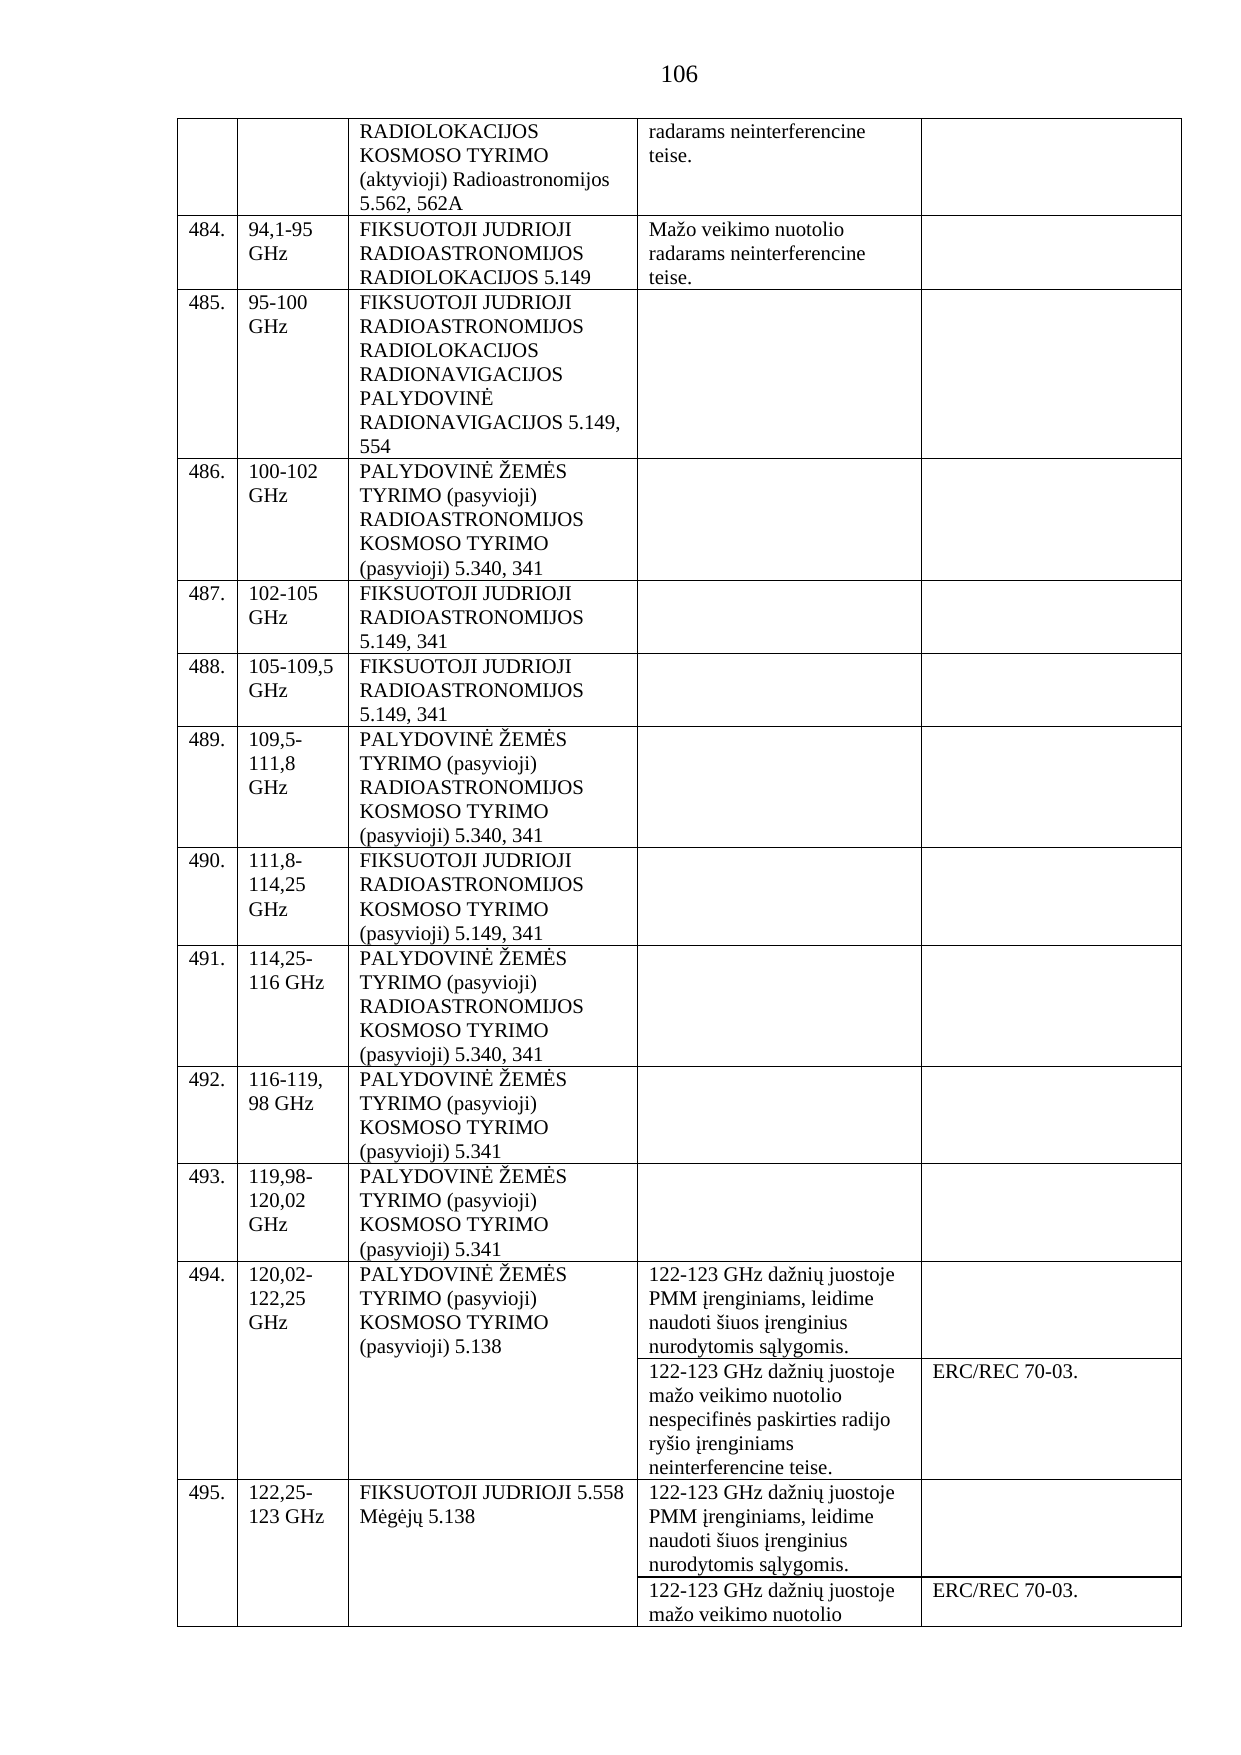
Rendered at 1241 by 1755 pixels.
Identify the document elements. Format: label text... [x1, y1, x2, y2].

table_cell 100-102 GHz [238, 459, 348, 579]
table_cell [638, 654, 921, 726]
table_cell 105-109,5 GHz [238, 654, 348, 726]
table_cell 486. [178, 459, 237, 579]
table_cell [238, 119, 348, 215]
table_cell [178, 119, 237, 215]
table_cell ERC/REC 70-03. [922, 1578, 1181, 1626]
table_cell 493. [178, 1164, 237, 1261]
table_cell [638, 581, 921, 653]
table_cell [638, 459, 921, 579]
table_cell 484. [178, 216, 237, 289]
table_cell FIKSUOTOJI JUDRIOJI RADIOASTRONOMIJOS RADIOLOKACIJOS RADIONAVIGACIJOS PALYDOVINĖ RADIONAVIGACIJOS 5.149, 554 [349, 290, 637, 458]
table_cell PALYDOVINĖ ŽEMĖS TYRIMO (pasyvioji) RADIOASTRONOMIJOS KOSMOSO TYRIMO (pasyvioji) 5.340, 341 [349, 727, 637, 847]
table_cell [922, 946, 1181, 1066]
table_cell Mažo veikimo nuotolio radarams neinterferencine teise. [638, 216, 921, 289]
table_cell 102-105 GHz [238, 581, 348, 653]
table_cell [922, 654, 1181, 726]
table_cell 487. [178, 581, 237, 653]
table_cell 120,02- 122,25 GHz [238, 1262, 348, 1479]
table_cell 109,5- 111,8 GHz [238, 727, 348, 847]
table_cell FIKSUOTOJI JUDRIOJI 5.558 Mėgėjų 5.138 [349, 1480, 637, 1626]
table_cell 111,8- 114,25 GHz [238, 848, 348, 944]
table_cell [638, 946, 921, 1066]
table_cell 490. [178, 848, 237, 944]
table_cell 488. [178, 654, 237, 726]
table_cell [922, 1067, 1181, 1163]
table_cell 492. [178, 1067, 237, 1163]
table_cell 122-123 GHz dažnių juostoje mažo veikimo nuotolio nespecifinės paskirties radijo ryšio įrenginiams neinterferencine teise. [638, 1359, 921, 1479]
table_cell [638, 290, 921, 458]
table_cell [922, 1480, 1181, 1576]
table_cell FIKSUOTOJI JUDRIOJI RADIOASTRONOMIJOS 5.149, 341 [349, 654, 637, 726]
table_cell radarams neinterferencine teise. [638, 119, 921, 215]
table_cell 485. [178, 290, 237, 458]
table_cell 122-123 GHz dažnių juostoje PMM įrenginiams, leidime naudoti šiuos įrenginius nurodytomis sąlygomis. [638, 1480, 921, 1576]
table_cell 122-123 GHz dažnių juostoje mažo veikimo nuotolio [638, 1578, 921, 1626]
table_cell [922, 848, 1181, 944]
table_cell FIKSUOTOJI JUDRIOJI RADIOASTRONOMIJOS RADIOLOKACIJOS 5.149 [349, 216, 637, 289]
table_cell [922, 290, 1181, 458]
table_cell PALYDOVINĖ ŽEMĖS TYRIMO (pasyvioji) RADIOASTRONOMIJOS KOSMOSO TYRIMO (pasyvioji) 5.340, 341 [349, 459, 637, 579]
table_cell [638, 727, 921, 847]
table_cell 489. [178, 727, 237, 847]
table_cell [638, 1067, 921, 1163]
table_cell 495. [178, 1480, 237, 1626]
table_cell RADIOLOKACIJOS KOSMOSO TYRIMO (aktyvioji) Radioastronomijos 5.562, 562A [349, 119, 637, 215]
table_cell 122,25- 123 GHz [238, 1480, 348, 1626]
table_cell 94,1-95 GHz [238, 216, 348, 289]
table_cell 491. [178, 946, 237, 1066]
table_cell 116-119, 98 GHz [238, 1067, 348, 1163]
table_cell [922, 119, 1181, 215]
table_cell FIKSUOTOJI JUDRIOJI RADIOASTRONOMIJOS 5.149, 341 [349, 581, 637, 653]
table_cell 122-123 GHz dažnių juostoje PMM įrenginiams, leidime naudoti šiuos įrenginius nurodytomis sąlygomis. [638, 1262, 921, 1358]
table_cell PALYDOVINĖ ŽEMĖS TYRIMO (pasyvioji) RADIOASTRONOMIJOS KOSMOSO TYRIMO (pasyvioji) 5.340, 341 [349, 946, 637, 1066]
table_cell [638, 848, 921, 944]
table_cell [922, 581, 1181, 653]
table_cell PALYDOVINĖ ŽEMĖS TYRIMO (pasyvioji) KOSMOSO TYRIMO (pasyvioji) 5.341 [349, 1067, 637, 1163]
table_cell 114,25- 116 GHz [238, 946, 348, 1066]
table_cell [638, 1164, 921, 1261]
table_cell PALYDOVINĖ ŽEMĖS TYRIMO (pasyvioji) KOSMOSO TYRIMO (pasyvioji) 5.341 [349, 1164, 637, 1261]
table_cell 95-100 GHz [238, 290, 348, 458]
table_cell FIKSUOTOJI JUDRIOJI RADIOASTRONOMIJOS KOSMOSO TYRIMO (pasyvioji) 5.149, 341 [349, 848, 637, 944]
table_cell PALYDOVINĖ ŽEMĖS TYRIMO (pasyvioji) KOSMOSO TYRIMO (pasyvioji) 5.138 [349, 1262, 637, 1479]
table_cell [922, 1262, 1181, 1358]
table_cell [922, 1164, 1181, 1261]
table_cell [922, 459, 1181, 579]
table_cell [922, 216, 1181, 289]
table_cell [922, 727, 1181, 847]
table_cell 119,98- 120,02 GHz [238, 1164, 348, 1261]
table_cell 494. [178, 1262, 237, 1479]
table_cell ERC/REC 70-03. [922, 1359, 1181, 1479]
